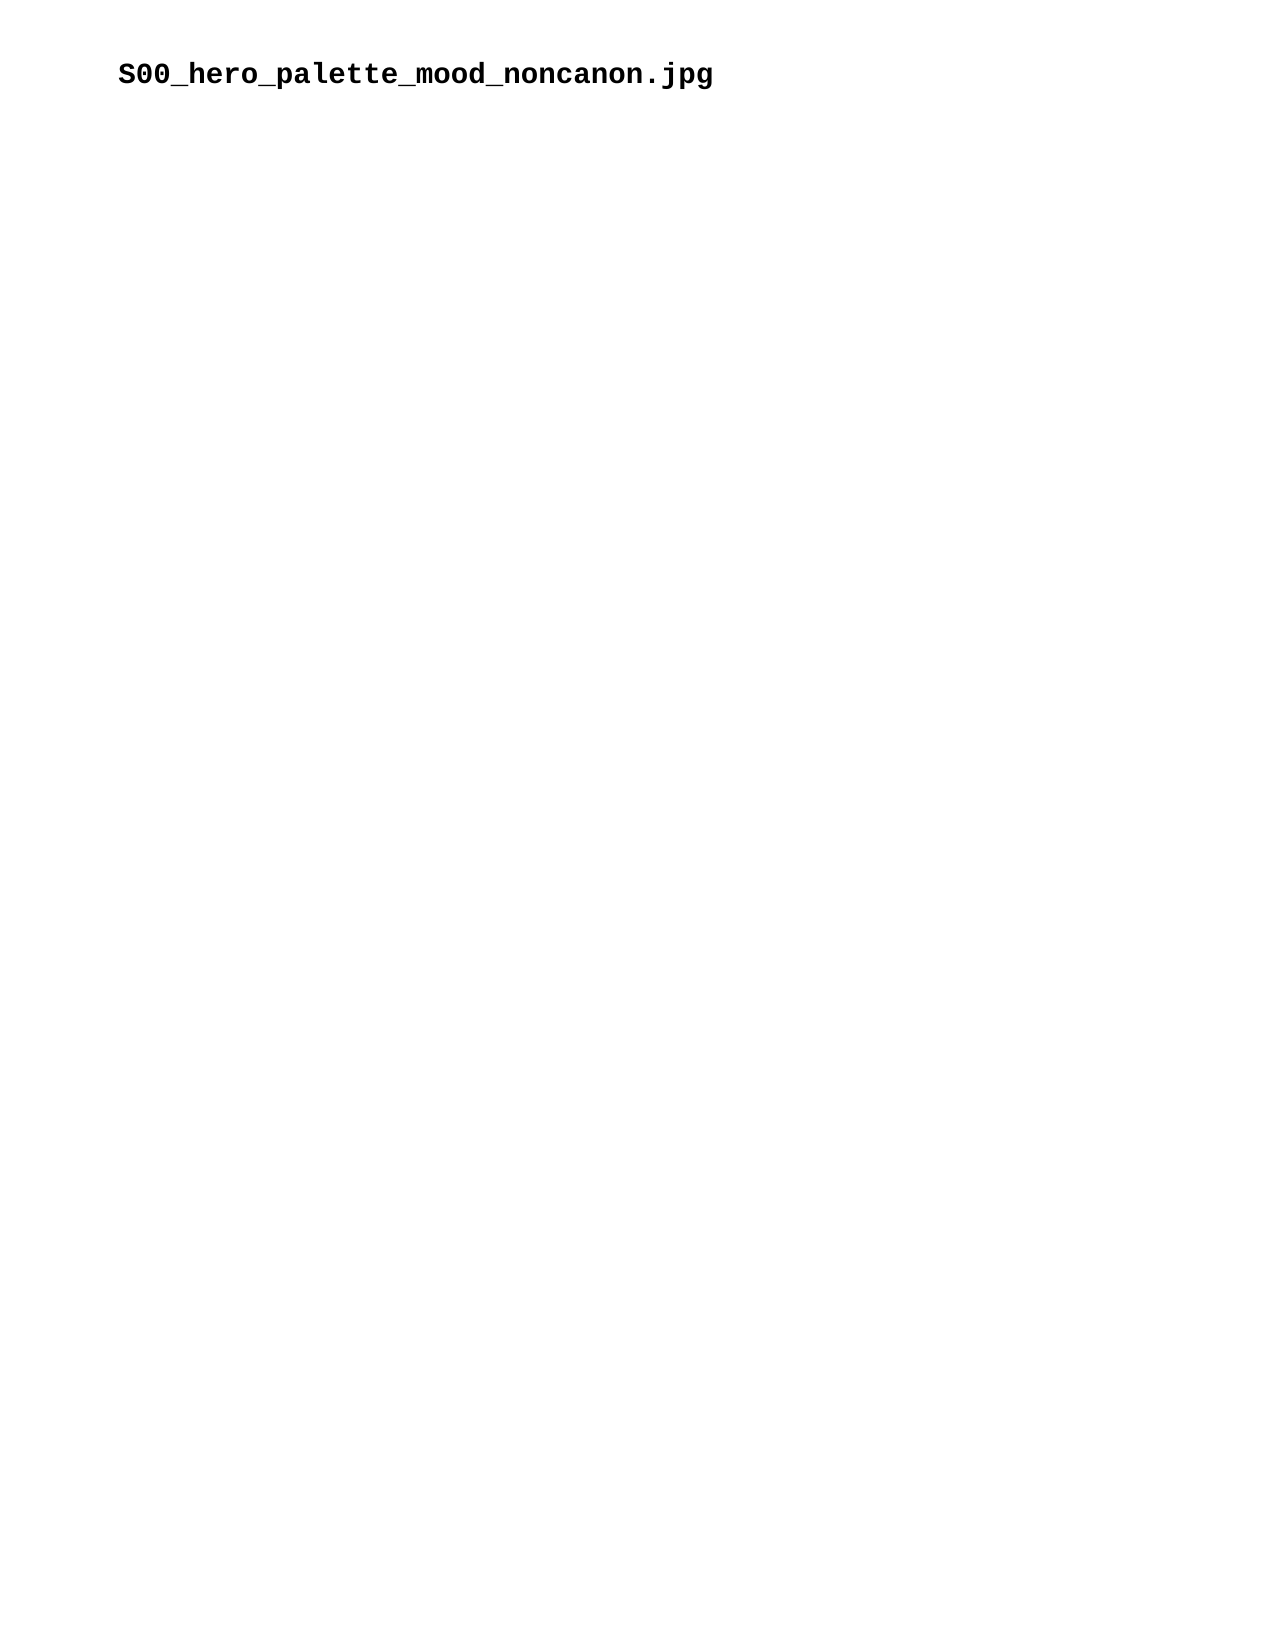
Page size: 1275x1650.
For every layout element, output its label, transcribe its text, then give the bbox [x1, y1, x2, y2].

subtitle S00_hero_palette_mood_noncanon.jpg [118, 59, 1216, 92]
